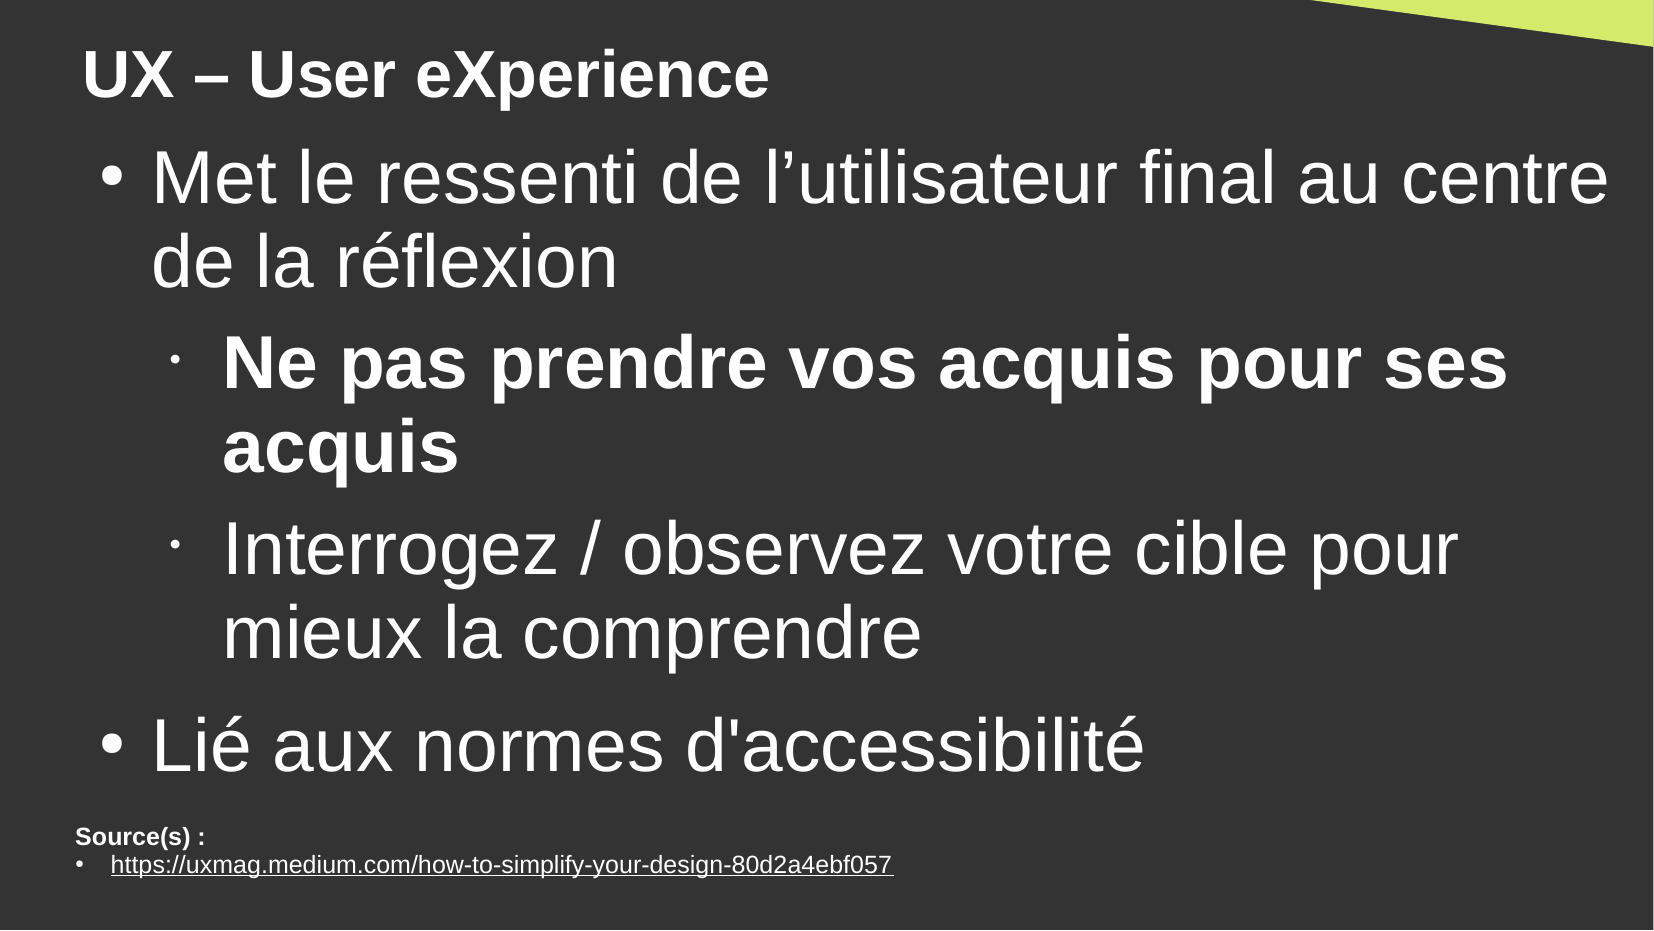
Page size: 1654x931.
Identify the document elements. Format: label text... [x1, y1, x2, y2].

list Met le ressenti de l’utilisateur final au centre de la réflexion Ne pas prendre vos acquis pour ses acquis Interrogez / observez votre cible pour mieux la comprendre Lié aux normes d'accessibilité [80, 135, 1620, 827]
title UX – User eXperience [82, 37, 1571, 114]
text_box Source(s) : https://uxmag.medium.com/how-to-simplify-your-design-80d2a4ebf057 [60, 814, 1546, 910]
text_box [1310, 0, 1654, 47]
